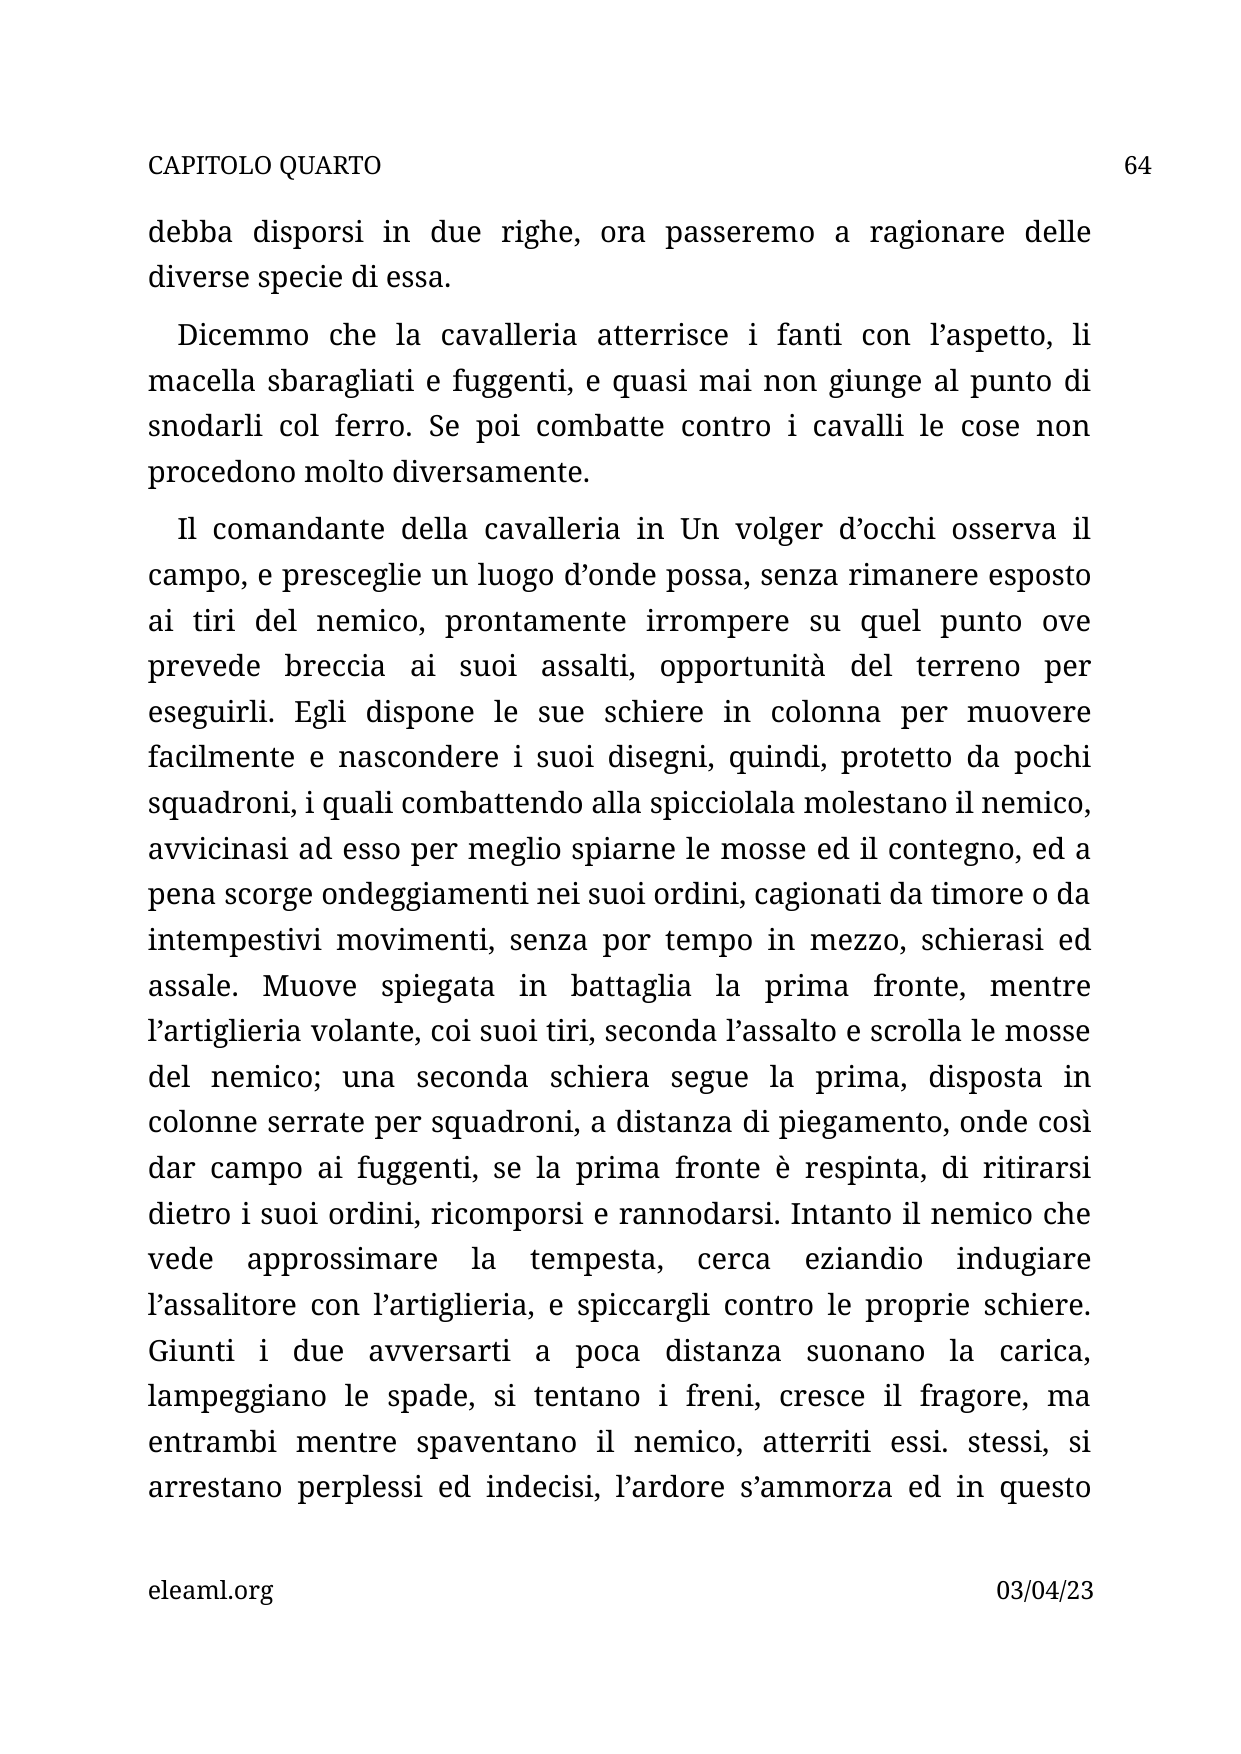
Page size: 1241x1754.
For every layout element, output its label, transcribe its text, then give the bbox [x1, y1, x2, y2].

text Il comandante della cavalleria in Un volger d’occhi osserva il campo, e presceglie un luogo d’onde possa, senza rimanere esposto ai tiri del nemico, prontamente irrompere su quel punto ove prevede breccia ai suoi assalti, opportunità del terreno per eseguirli. Egli dispone le sue schiere in colonna per muovere facilmente e nascondere i suoi disegni, quindi, protetto da pochi squadroni, i quali combattendo alla spicciolala molestano il nemico, avvicinasi ad esso per meglio spiarne le mosse ed il contegno, ed a pena scorge ondeggiamenti nei suoi ordini, cagionati da timore o da intempestivi movimenti, senza por tempo in mezzo, schierasi ed assale. Muove spiegata in battaglia la prima fronte, mentre l’artiglieria volante, coi suoi tiri, seconda l’assalto e scrolla le mosse del nemico; una seconda schiera segue la prima, disposta in colonne serrate per squadroni, a distanza di piegamento, onde così dar campo ai fuggenti, se la prima fronte è respinta, di ritirarsi dietro i suoi ordini, ricomporsi e rannodarsi. Intanto il nemico che vede approssimare la tempesta, cerca eziandio indugiare l’assalitore con l’artiglieria, e spiccargli contro le proprie schiere. Giunti i due avversarti a poca distanza suonano la carica, lampeggiano le spade, si tentano i freni, cresce il fragore, ma entrambi mentre spaventano il nemico, atterriti essi. stessi, si arrestano perplessi ed indecisi, l’ardore s’ammorza ed in questo [148, 509, 1093, 1506]
text debba disporsi in due righe, ora passeremo a ragionare delle diverse specie di essa. [148, 211, 1093, 296]
text Dicemmo che la cavalleria atterrisce i fanti con l’aspetto, li macella sbaragliati e fuggenti, e quasi mai non giunge al punto di snodarli col ferro. Se poi combatte contro i cavalli le cose non procedono molto diversamente. [148, 314, 1093, 491]
